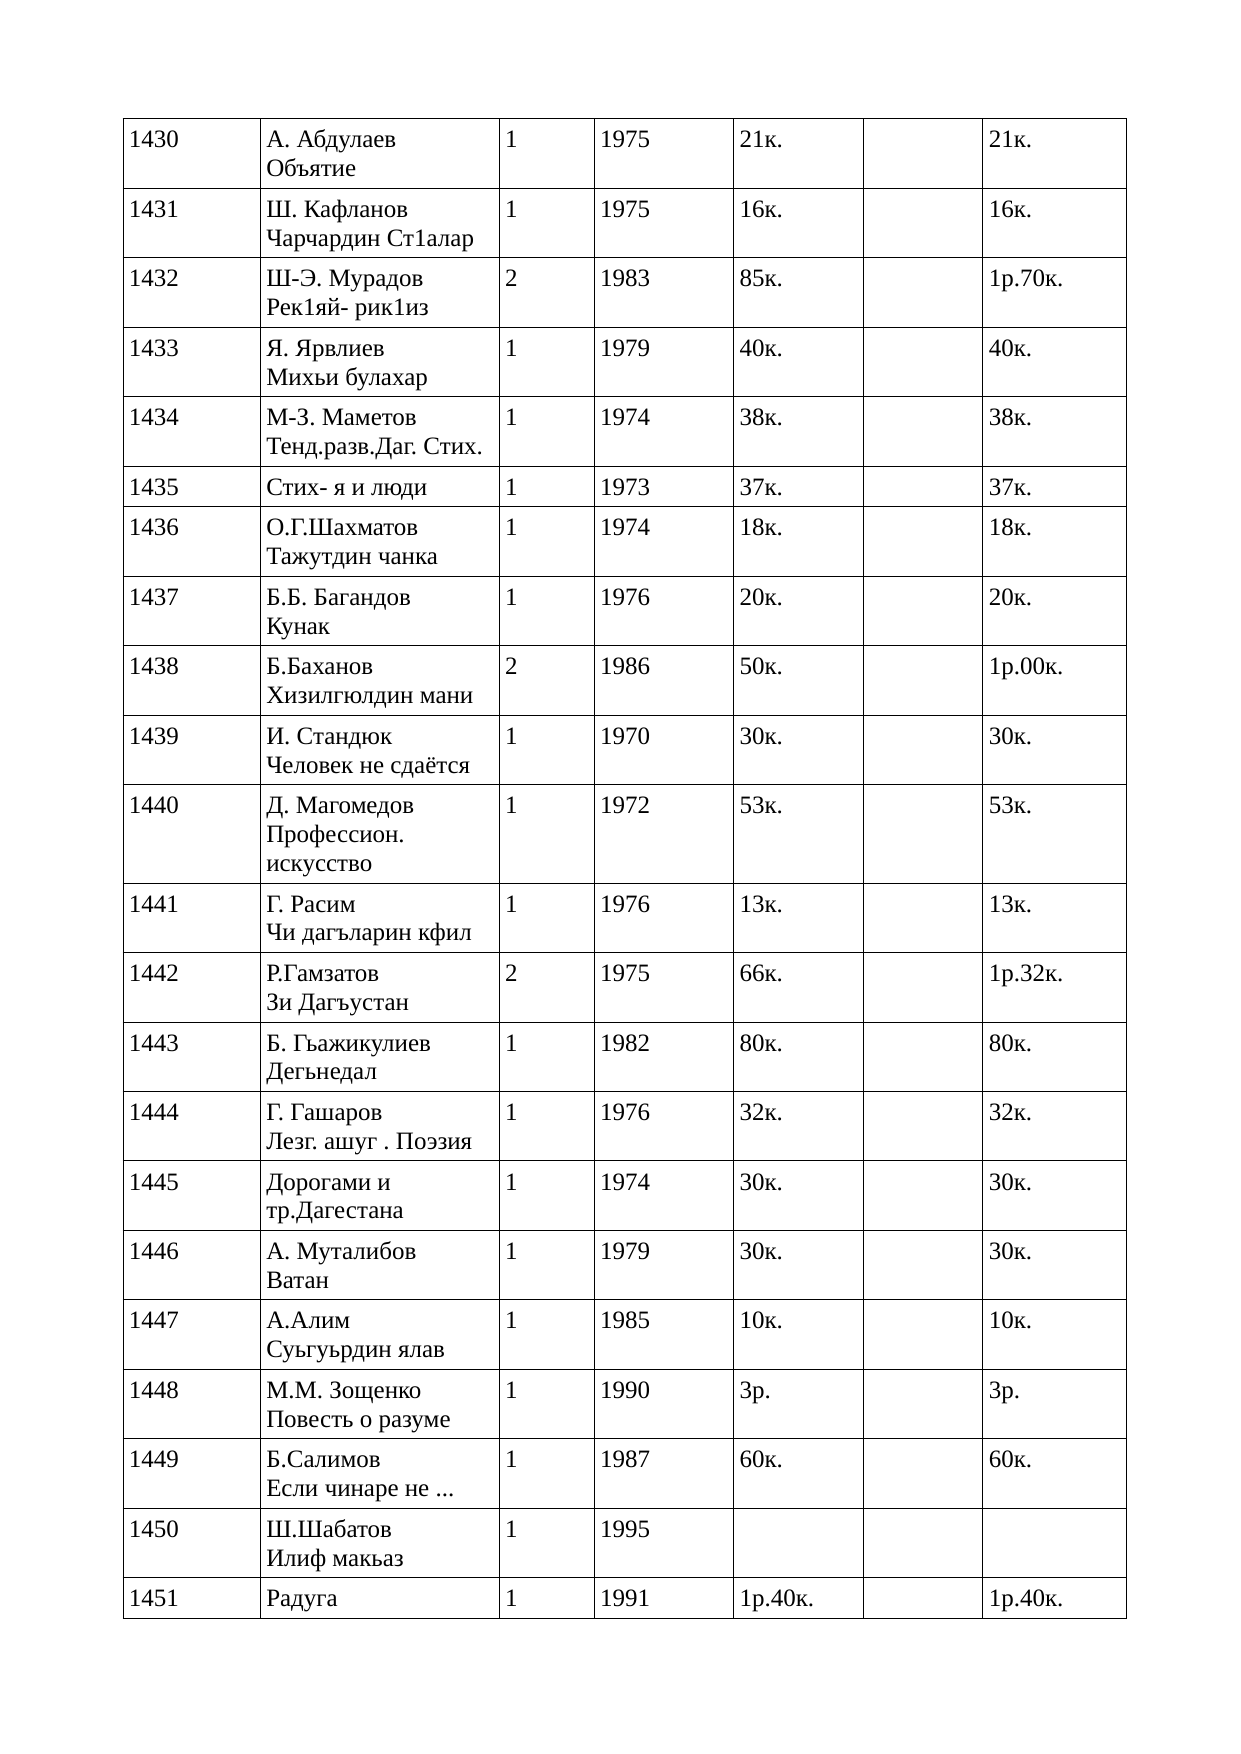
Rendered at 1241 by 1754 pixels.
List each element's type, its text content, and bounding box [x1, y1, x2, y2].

table_cell [983, 1509, 1126, 1577]
table_cell Б. Гьажикулиев Дегьнедал [261, 1023, 499, 1091]
table_cell 1 [500, 1370, 594, 1438]
table_cell А.Алим Суьгуьрдин ялав [261, 1300, 499, 1369]
table_cell 1435 [124, 467, 260, 506]
table_cell 40к. [734, 328, 863, 396]
table_cell [864, 716, 982, 784]
table_cell 1 [500, 467, 594, 506]
table_cell 21к. [734, 119, 863, 188]
table_cell 30к. [734, 1231, 863, 1299]
table_cell 1 [500, 1509, 594, 1577]
table_cell 37к. [734, 467, 863, 506]
table_cell Стих- я и люди [261, 467, 499, 506]
table_cell 1 [500, 328, 594, 396]
table_cell 1979 [595, 328, 733, 396]
table_cell 1431 [124, 189, 260, 257]
table_cell 1438 [124, 646, 260, 715]
table_cell 1439 [124, 716, 260, 784]
table_cell 1430 [124, 119, 260, 188]
table_cell 1983 [595, 258, 733, 327]
table_cell 1442 [124, 953, 260, 1021]
table_cell 1441 [124, 884, 260, 952]
table_cell 13к. [734, 884, 863, 952]
table_cell 1450 [124, 1509, 260, 1577]
table_cell 1 [500, 1300, 594, 1369]
table_cell 1 [500, 1231, 594, 1299]
table_cell 1р.00к. [983, 646, 1126, 715]
table_cell [864, 397, 982, 466]
table_cell Радуга [261, 1578, 499, 1618]
table_cell 1986 [595, 646, 733, 715]
table_cell 1990 [595, 1370, 733, 1438]
table_cell [864, 577, 982, 645]
table_cell 1 [500, 884, 594, 952]
table_cell 1440 [124, 785, 260, 882]
table_cell 1451 [124, 1578, 260, 1618]
table_cell М.М. Зощенко Повесть о разуме [261, 1370, 499, 1438]
table_cell 1449 [124, 1439, 260, 1508]
table_cell [734, 1509, 863, 1577]
table_cell [864, 1161, 982, 1230]
table_cell 1982 [595, 1023, 733, 1091]
table_cell 32к. [983, 1092, 1126, 1160]
table_cell [864, 189, 982, 257]
table_cell 1975 [595, 189, 733, 257]
table_cell 1974 [595, 397, 733, 466]
table_cell [864, 328, 982, 396]
table_cell [864, 1300, 982, 1369]
table_cell 37к. [983, 467, 1126, 506]
table_cell Ш.Шабатов Илиф макьаз [261, 1509, 499, 1577]
table_cell Р.Гамзатов Зи Дагъустан [261, 953, 499, 1021]
table_cell Б.Баханов Хизилгюлдин мани [261, 646, 499, 715]
table_cell 21к. [983, 119, 1126, 188]
table_cell 1975 [595, 953, 733, 1021]
table_cell 53к. [734, 785, 863, 882]
table_cell [864, 646, 982, 715]
table_cell Ш. Кафланов Чарчардин Ст1алар [261, 189, 499, 257]
table_cell Д. Магомедов Профессион. искусство [261, 785, 499, 882]
table_cell 1 [500, 1578, 594, 1618]
table_cell 10к. [983, 1300, 1126, 1369]
table_cell 80к. [734, 1023, 863, 1091]
table_cell Ш-Э. Мурадов Рек1яй- рик1из [261, 258, 499, 327]
table_cell 1 [500, 1023, 594, 1091]
table_cell 13к. [983, 884, 1126, 952]
table_cell 2 [500, 646, 594, 715]
table_cell 1976 [595, 884, 733, 952]
table_cell А. Муталибов Ватан [261, 1231, 499, 1299]
table_cell 1 [500, 1161, 594, 1230]
table_cell 80к. [983, 1023, 1126, 1091]
table_cell 30к. [983, 716, 1126, 784]
table_cell [864, 1370, 982, 1438]
table_cell [864, 884, 982, 952]
table_cell 38к. [734, 397, 863, 466]
table_cell 1974 [595, 1161, 733, 1230]
table_cell 1975 [595, 119, 733, 188]
table_cell 30к. [734, 716, 863, 784]
table_cell 1 [500, 189, 594, 257]
table_cell 1443 [124, 1023, 260, 1091]
table_cell [864, 467, 982, 506]
table_cell 2 [500, 953, 594, 1021]
table_cell 66к. [734, 953, 863, 1021]
table_cell 1 [500, 716, 594, 784]
table_cell [864, 785, 982, 882]
table_cell 3р. [983, 1370, 1126, 1438]
table_cell 16к. [983, 189, 1126, 257]
table_cell 60к. [983, 1439, 1126, 1508]
table_cell 1432 [124, 258, 260, 327]
table_cell 32к. [734, 1092, 863, 1160]
table_cell [864, 119, 982, 188]
table_cell 3р. [734, 1370, 863, 1438]
table_cell 1976 [595, 1092, 733, 1160]
table_cell [864, 258, 982, 327]
table_cell 18к. [734, 507, 863, 576]
table_cell 1 [500, 119, 594, 188]
table_cell [864, 1439, 982, 1508]
table_cell 20к. [983, 577, 1126, 645]
table_cell 1 [500, 1439, 594, 1508]
table_cell 38к. [983, 397, 1126, 466]
table_cell 1995 [595, 1509, 733, 1577]
table_cell 1973 [595, 467, 733, 506]
table_cell 1434 [124, 397, 260, 466]
table_cell 1р.70к. [983, 258, 1126, 327]
table_cell Дорогами и тр.Дагестана [261, 1161, 499, 1230]
table_cell М-З. Маметов Тенд.разв.Даг. Стих. [261, 397, 499, 466]
table_cell [864, 1509, 982, 1577]
table_cell А. Абдулаев Объятие [261, 119, 499, 188]
table_cell 1985 [595, 1300, 733, 1369]
table_cell 1445 [124, 1161, 260, 1230]
table_cell 1р.40к. [983, 1578, 1126, 1618]
table_cell [864, 1578, 982, 1618]
table_cell 1 [500, 577, 594, 645]
table_cell 1р.40к. [734, 1578, 863, 1618]
table_cell 50к. [734, 646, 863, 715]
table_cell 10к. [734, 1300, 863, 1369]
table_cell [864, 953, 982, 1021]
table_cell [864, 1023, 982, 1091]
table_cell 16к. [734, 189, 863, 257]
table_cell 60к. [734, 1439, 863, 1508]
table_cell 1970 [595, 716, 733, 784]
table_cell 1 [500, 785, 594, 882]
table_cell 30к. [734, 1161, 863, 1230]
table_cell Б.Салимов Если чинаре не ... [261, 1439, 499, 1508]
table_cell 1991 [595, 1578, 733, 1618]
table_cell 1 [500, 1092, 594, 1160]
table_cell Я. Ярвлиев Михьи булахар [261, 328, 499, 396]
table_cell О.Г.Шахматов Тажутдин чанка [261, 507, 499, 576]
table_cell 1974 [595, 507, 733, 576]
table_cell 1 [500, 397, 594, 466]
table_cell 53к. [983, 785, 1126, 882]
table_cell 1433 [124, 328, 260, 396]
table_cell 85к. [734, 258, 863, 327]
table_cell [864, 1092, 982, 1160]
table_cell 1448 [124, 1370, 260, 1438]
table_cell 1444 [124, 1092, 260, 1160]
table_cell [864, 507, 982, 576]
table_cell 1447 [124, 1300, 260, 1369]
table_cell [864, 1231, 982, 1299]
table_cell 30к. [983, 1231, 1126, 1299]
table_cell 1446 [124, 1231, 260, 1299]
table_cell И. Стандюк Человек не сдаётся [261, 716, 499, 784]
table_cell 1979 [595, 1231, 733, 1299]
table_cell 1437 [124, 577, 260, 645]
table_cell 30к. [983, 1161, 1126, 1230]
table_cell Г. Расим Чи дагъларин кфил [261, 884, 499, 952]
table_cell Б.Б. Багандов Кунак [261, 577, 499, 645]
table_cell 18к. [983, 507, 1126, 576]
table_cell 1976 [595, 577, 733, 645]
table_cell 2 [500, 258, 594, 327]
table_cell 1 [500, 507, 594, 576]
table_cell Г. Гашаров Лезг. ашуг . Поэзия [261, 1092, 499, 1160]
table_cell 1972 [595, 785, 733, 882]
table_cell 1р.32к. [983, 953, 1126, 1021]
table_cell 1436 [124, 507, 260, 576]
table_cell 20к. [734, 577, 863, 645]
table_cell 40к. [983, 328, 1126, 396]
table_cell 1987 [595, 1439, 733, 1508]
